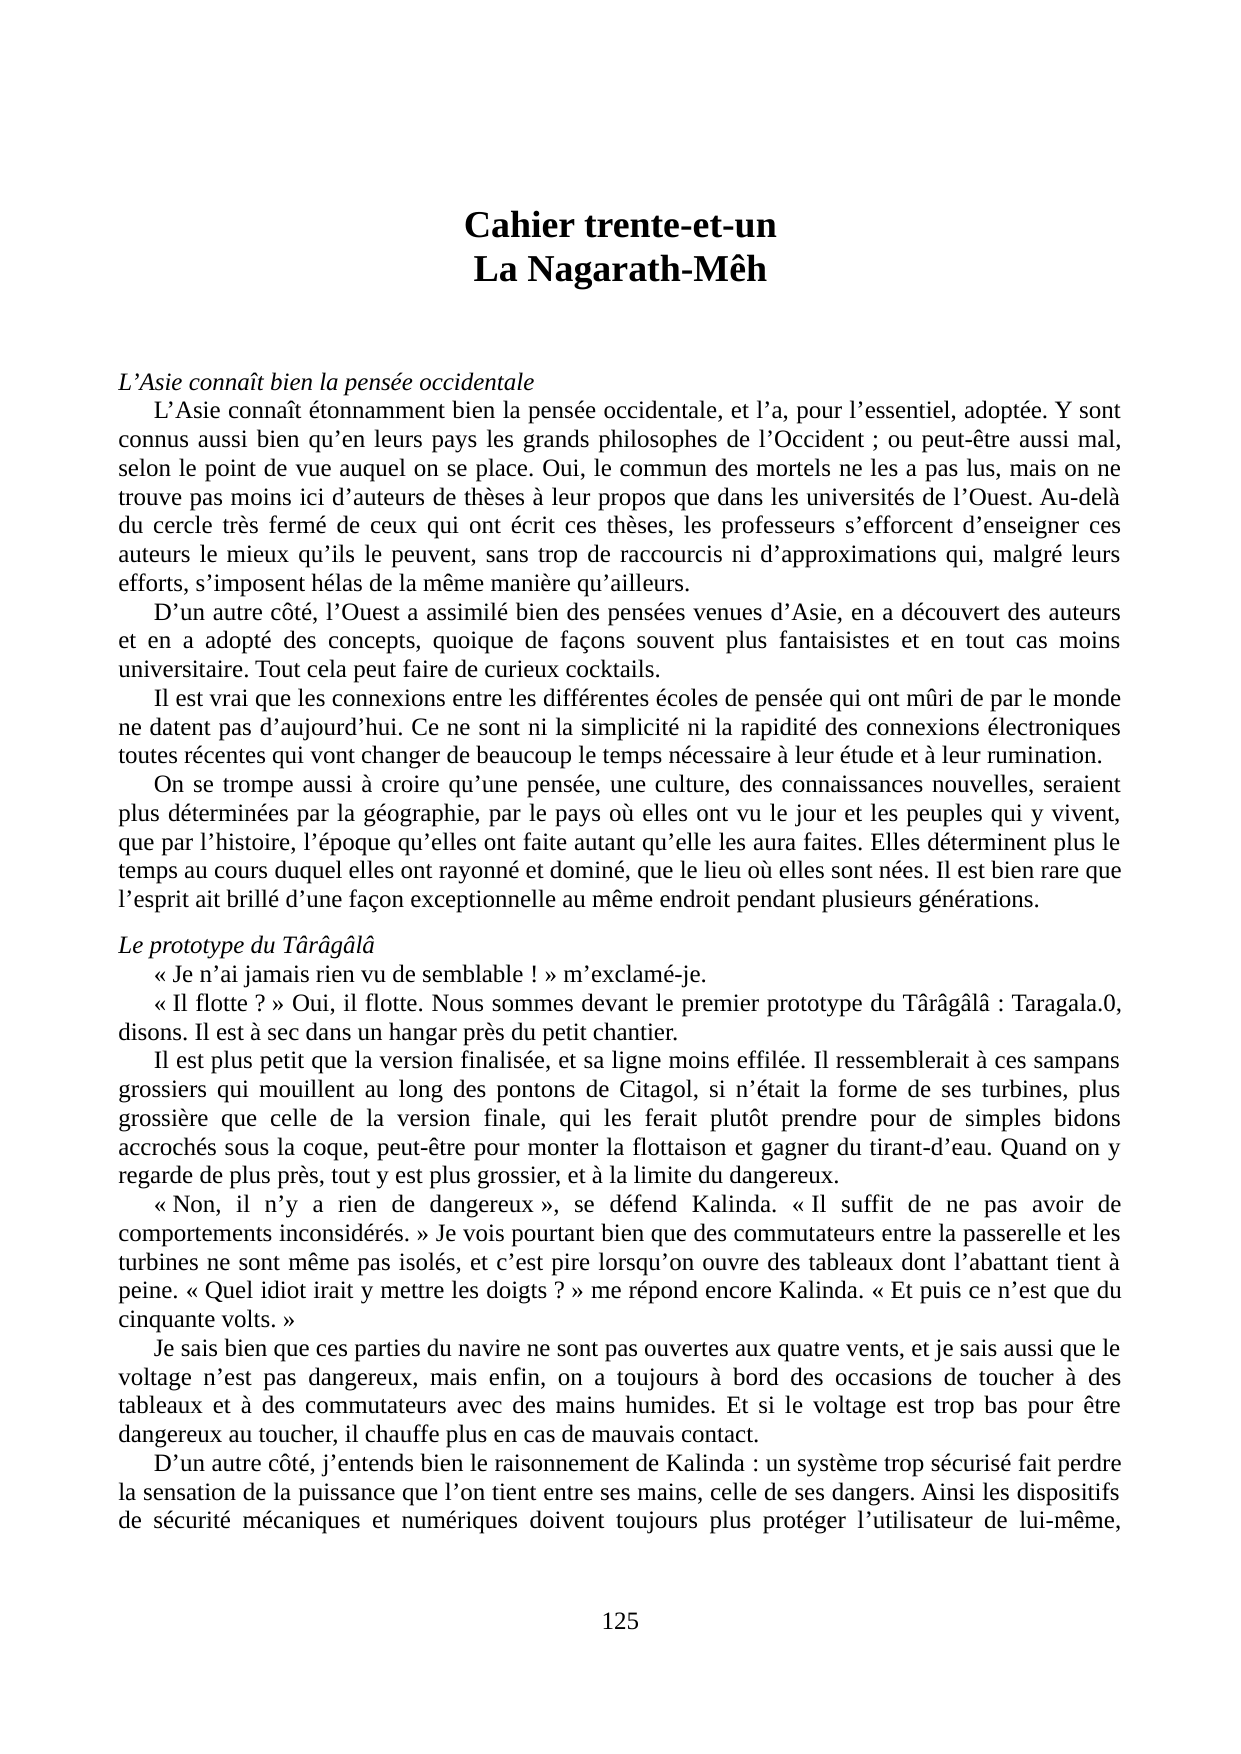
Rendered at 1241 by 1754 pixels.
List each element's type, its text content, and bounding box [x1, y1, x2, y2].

subtitle Le prototype du Târâgâlâ [118, 931, 1122, 959]
text Je sais bien que ces parties du navire ne sont pas ouvertes aux quatre vents, et je sais aussi que le voltage n’est pas dangereux, mais enfin, on a toujours à bord des occasions de toucher à des tableaux et à des commutateurs avec des mains humides. Et si le voltage est trop bas pour être dangereux au toucher, il chauffe plus en cas de mauvais contact. [118, 1333, 1122, 1448]
text D’un autre côté, j’entends bien le raisonnement de Kalinda : un système trop sécurisé fait perdre la sensation de la puissance que l’on tient entre ses mains, celle de ses dangers. Ainsi les dispositifs de sécurité mécaniques et numériques doivent toujours plus protéger l’utilisateur de lui-même, [118, 1448, 1122, 1534]
text On se trompe aussi à croire qu’une pensée, une culture, des connaissances nouvelles, seraient plus déterminées par la géographie, par le pays où elles ont vu le jour et les peuples qui y vivent, que par l’histoire, l’époque qu’elles ont faite autant qu’elle les aura faites. Elles déterminent plus le temps au cours duquel elles ont rayonné et dominé, que le lieu où elles sont nées. Il est bien rare que l’esprit ait brillé d’une façon exceptionnelle au même endroit pendant plusieurs générations. [118, 769, 1122, 913]
text « Non, il n’y a rien de dangereux », se défend Kalinda. « Il suffit de ne pas avoir de comportements inconsidérés. » Je vois pourtant bien que des commutateurs entre la passerelle et les turbines ne sont même pas isolés, et c’est pire lorsqu’on ouvre des tableaux dont l’abattant tient à peine. « Quel idiot irait y mettre les doigts ? » me répond encore Kalinda. « Et puis ce n’est que du cinquante volts. » [118, 1189, 1122, 1333]
subtitle L’Asie connaît bien la pensée occidentale [118, 367, 1122, 395]
text L’Asie connaît étonnamment bien la pensée occidentale, et l’a, pour l’essentiel, adoptée. Y sont connus aussi bien qu’en leurs pays les grands philosophes de l’Occident ; ou peut-être aussi mal, selon le point de vue auquel on se place. Oui, le commun des mortels ne les a pas lus, mais on ne trouve pas moins ici d’auteurs de thèses à leur propos que dans les universités de l’Ouest. Au-delà du cercle très fermé de ceux qui ont écrit ces thèses, les professeurs s’efforcent d’enseigner ces auteurs le mieux qu’ils le peuvent, sans trop de raccourcis ni d’approximations qui, malgré leurs efforts, s’imposent hélas de la même manière qu’ailleurs. [118, 395, 1122, 597]
text Il est vrai que les connexions entre les différentes écoles de pensée qui ont mûri de par le monde ne datent pas d’aujourd’hui. Ce ne sont ni la simplicité ni la rapidité des connexions électroniques toutes récentes qui vont changer de beaucoup le temps nécessaire à leur étude et à leur rumination. [118, 683, 1122, 769]
subtitle Cahier trente-et-un La Nagarath-Mêh [118, 202, 1122, 289]
text « Il flotte ? » Oui, il flotte. Nous sommes devant le premier prototype du Târâgâlâ : Taragala.0, disons. Il est à sec dans un hangar près du petit chantier. [118, 988, 1122, 1046]
text Il est plus petit que la version finalisée, et sa ligne moins effilée. Il ressemblerait à ces sampans grossiers qui mouillent au long des pontons de Citagol, si n’était la forme de ses turbines, plus grossière que celle de la version finale, qui les ferait plutôt prendre pour de simples bidons accrochés sous la coque, peut-être pour monter la flottaison et gagner du tirant-d’eau. Quand on y regarde de plus près, tout y est plus grossier, et à la limite du dangereux. [118, 1046, 1122, 1189]
text D’un autre côté, l’Ouest a assimilé bien des pensées venues d’Asie, en a découvert des auteurs et en a adopté des concepts, quoique de façons souvent plus fantaisistes et en tout cas moins universitaire. Tout cela peut faire de curieux cocktails. [118, 597, 1122, 683]
text « Je n’ai jamais rien vu de semblable ! » m’exclamé-je. [118, 959, 1122, 988]
